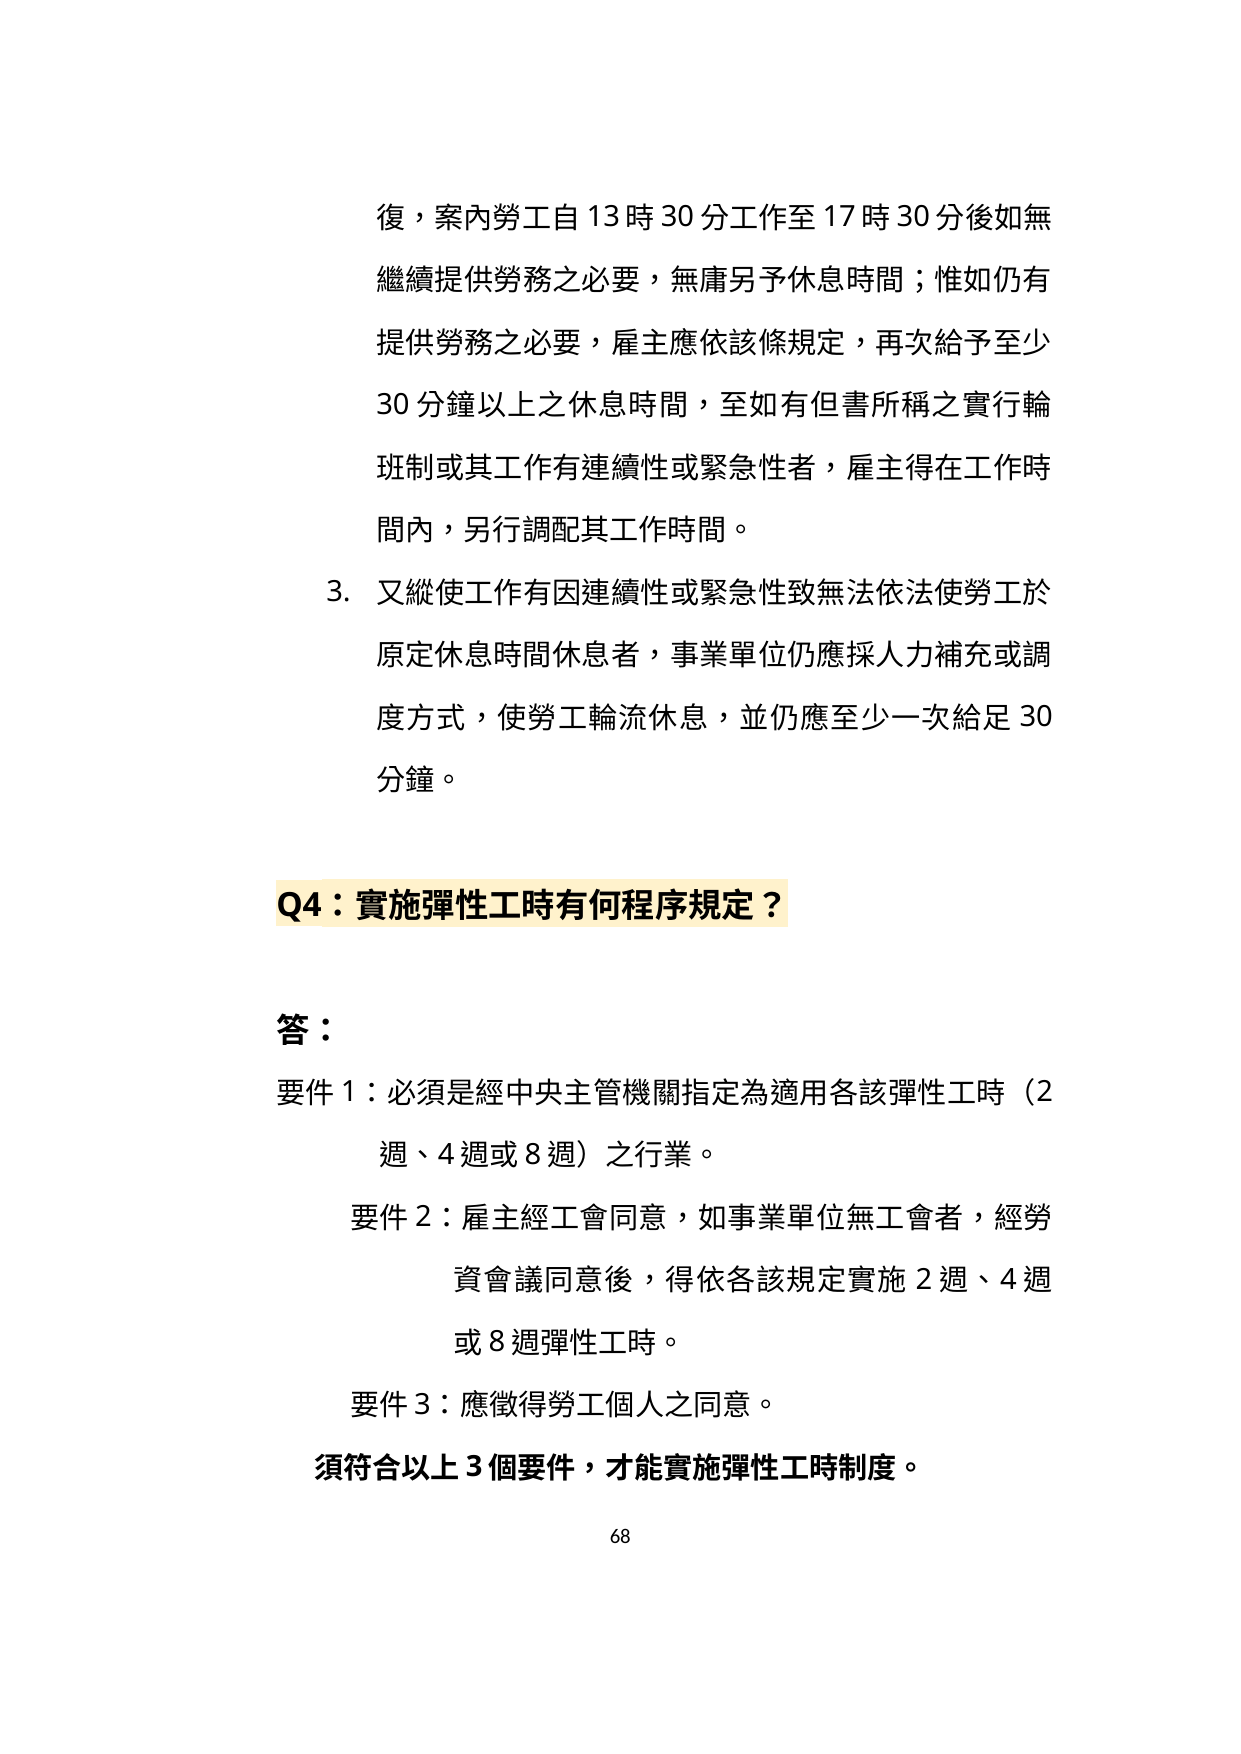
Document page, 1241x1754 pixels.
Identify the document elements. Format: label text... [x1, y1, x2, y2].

list 又縱使工作有因連續性或緊急性致無法依法使勞工於原定休息時間休息者，事業單位仍應採人力補充或調度方式，使勞工輪流休息，並仍應至少一次給足30分鐘。 [326, 549, 1053, 799]
text 答： [276, 986, 1053, 1049]
text 要件3：應徵得勞工個人之同意。 [350, 1361, 1053, 1424]
text 須符合以上3個要件，才能實施彈性工時制度。 [276, 1424, 1053, 1486]
text 要件2：雇主經工會同意，如事業單位無工會者，經勞資會議同意後，得依各該規定實施2週、4週或8週彈性工時。 [350, 1174, 1053, 1361]
text Q4：實施彈性工時有何程序規定？ [276, 861, 1053, 924]
list 復，案內勞工自13時30分工作至17時30分後如無繼續提供勞務之必要，無庸另予休息時間；惟如仍有提供勞務之必要，雇主應依該條規定，再次給予至少30分鐘以上之休息時間，至如有但書所稱之實行輪班制或其工作有連續性或緊急性者，雇主得在工作時間內，另行調配其工作時間。 [326, 174, 1053, 549]
text 要件1：必須是經中央主管機關指定為適用各該彈性工時（2週、4週或8週）之行業。 [276, 1049, 1053, 1174]
